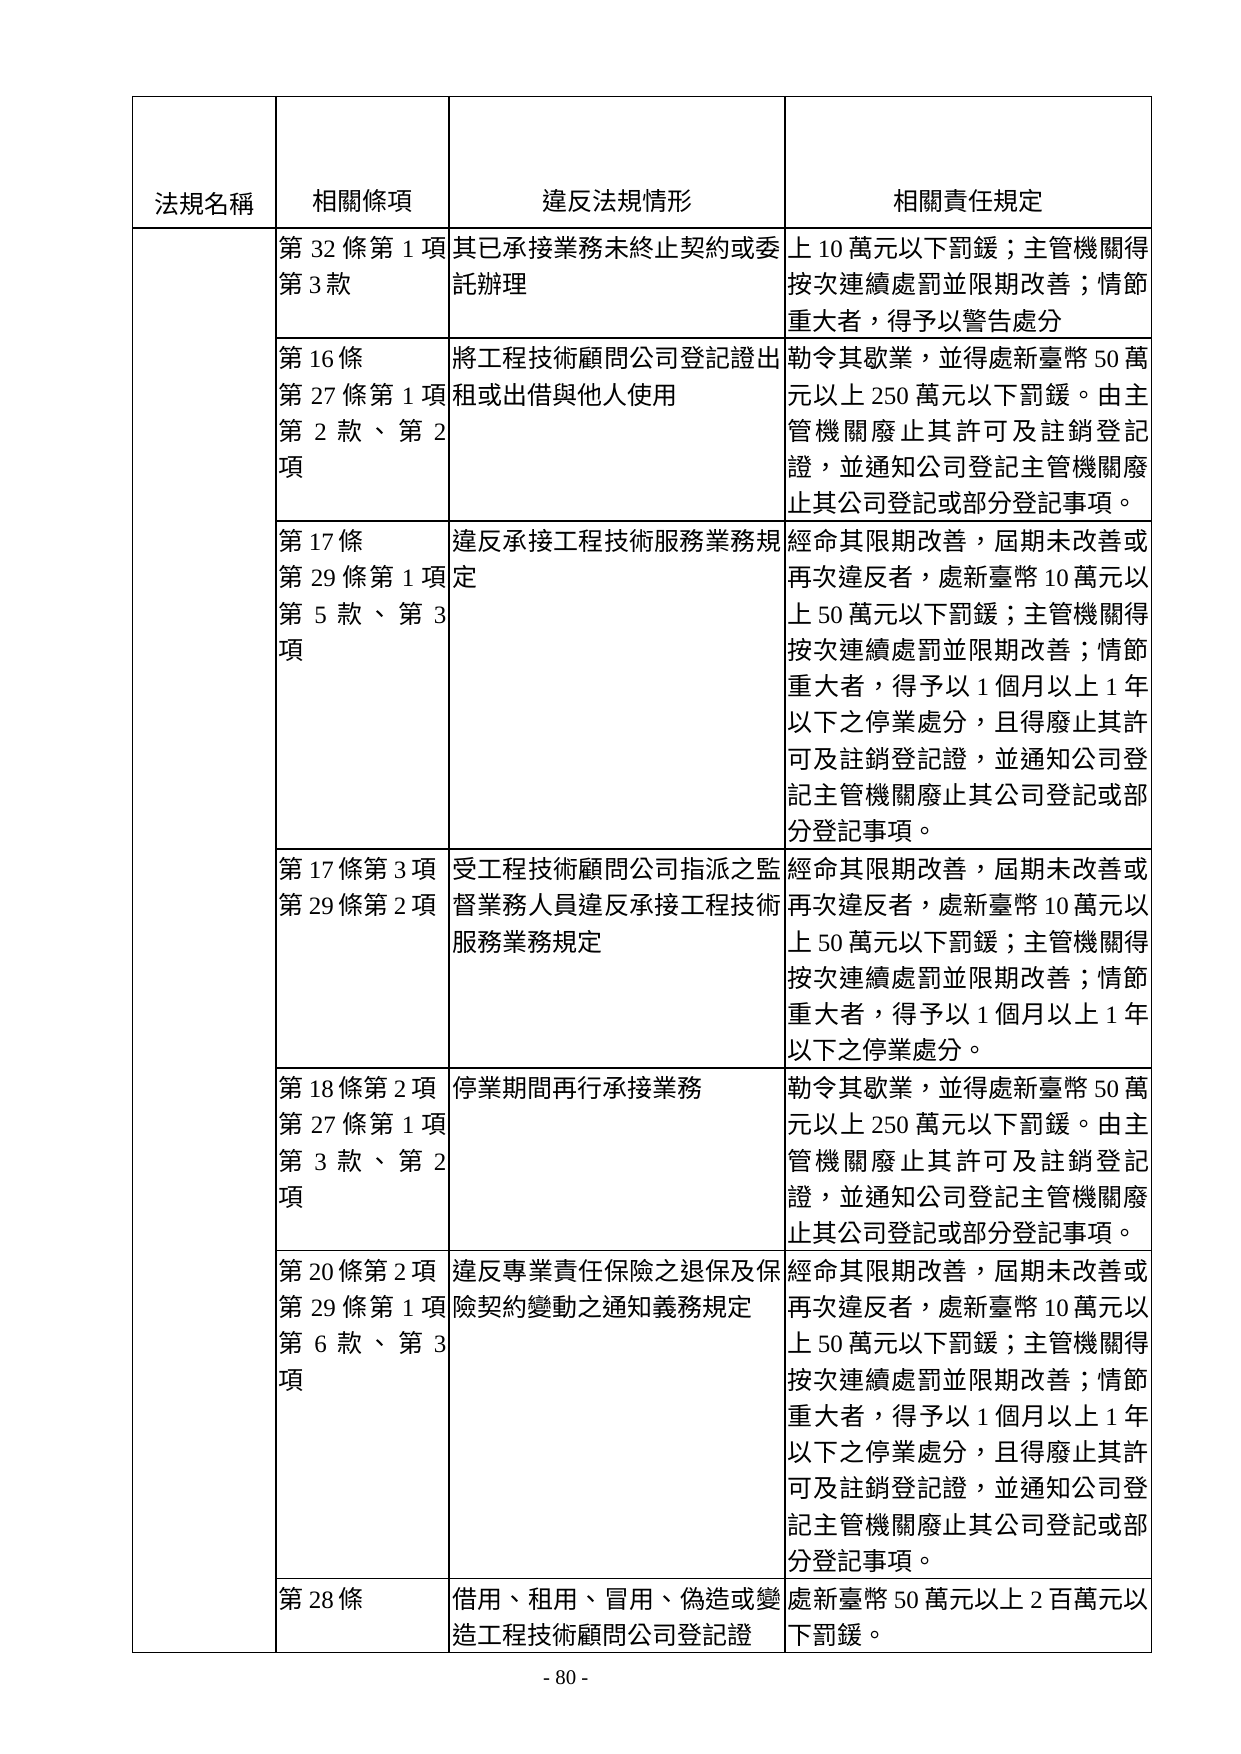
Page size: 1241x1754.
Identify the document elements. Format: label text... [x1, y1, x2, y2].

table_cell 上10萬元以下罰鍰；主管機關得按次連續處罰並限期改善；情節重大者，得予以警告處分 [786, 229, 1151, 337]
table_header 相關條項 [277, 97, 448, 227]
table_cell 違反專業責任保險之退保及保險契約變動之通知義務規定 [450, 1251, 784, 1578]
table_cell 經命其限期改善，屆期未改善或再次違反者，處新臺幣10萬元以上50萬元以下罰鍰；主管機關得按次連續處罰並限期改善；情節重大者，得予以1個月以上1年以下之停業處分。 [786, 850, 1151, 1067]
table_cell 停業期間再行承接業務 [450, 1069, 784, 1250]
table_cell 第32條第1項第3款 [277, 229, 448, 337]
table_cell 第16條 第27條第1項第2款、第2項 [277, 339, 448, 520]
table_header 相關責任規定 [786, 97, 1151, 227]
table_cell 第17條第3項 第29條第2項 [277, 850, 448, 1067]
table_cell 違反承接工程技術服務業務規定 [450, 522, 784, 848]
table_header 法規名稱 [133, 97, 275, 227]
table_cell 經命其限期改善，屆期未改善或再次違反者，處新臺幣10萬元以上50萬元以下罰鍰；主管機關得按次連續處罰並限期改善；情節重大者，得予以1個月以上1年以下之停業處分，且得廢止其許可及註銷登記證，並通知公司登記主管機關廢止其公司登記或部分登記事項。 [786, 522, 1151, 848]
table_cell 將工程技術顧問公司登記證出租或出借與他人使用 [450, 339, 784, 520]
table_cell 受工程技術顧問公司指派之監督業務人員違反承接工程技術服務業務規定 [450, 850, 784, 1067]
table_cell 其已承接業務未終止契約或委託辦理 [450, 229, 784, 337]
table_cell [133, 229, 275, 1652]
table_cell 勒令其歇業，並得處新臺幣50萬元以上250萬元以下罰鍰。由主管機關廢止其許可及註銷登記證，並通知公司登記主管機關廢止其公司登記或部分登記事項。 [786, 1069, 1151, 1250]
table_header 違反法規情形 [450, 97, 784, 227]
table_cell 第18條第2項 第27條第1項第3款、第2項 [277, 1069, 448, 1250]
table_cell 處新臺幣50萬元以上2百萬元以下罰鍰。 [786, 1579, 1151, 1652]
table_cell 第17條 第29條第1項第5款、第3項 [277, 522, 448, 848]
table_cell 第28條 [277, 1579, 448, 1652]
table_cell 勒令其歇業，並得處新臺幣50萬元以上250萬元以下罰鍰。由主管機關廢止其許可及註銷登記證，並通知公司登記主管機關廢止其公司登記或部分登記事項。 [786, 339, 1151, 520]
table_cell 第20條第2項 第29條第1項第6款、第3項 [277, 1251, 448, 1578]
table_cell 經命其限期改善，屆期未改善或再次違反者，處新臺幣10萬元以上50萬元以下罰鍰；主管機關得按次連續處罰並限期改善；情節重大者，得予以1個月以上1年以下之停業處分，且得廢止其許可及註銷登記證，並通知公司登記主管機關廢止其公司登記或部分登記事項。 [786, 1251, 1151, 1578]
table_cell 借用、租用、冒用、偽造或變造工程技術顧問公司登記證 [450, 1579, 784, 1652]
